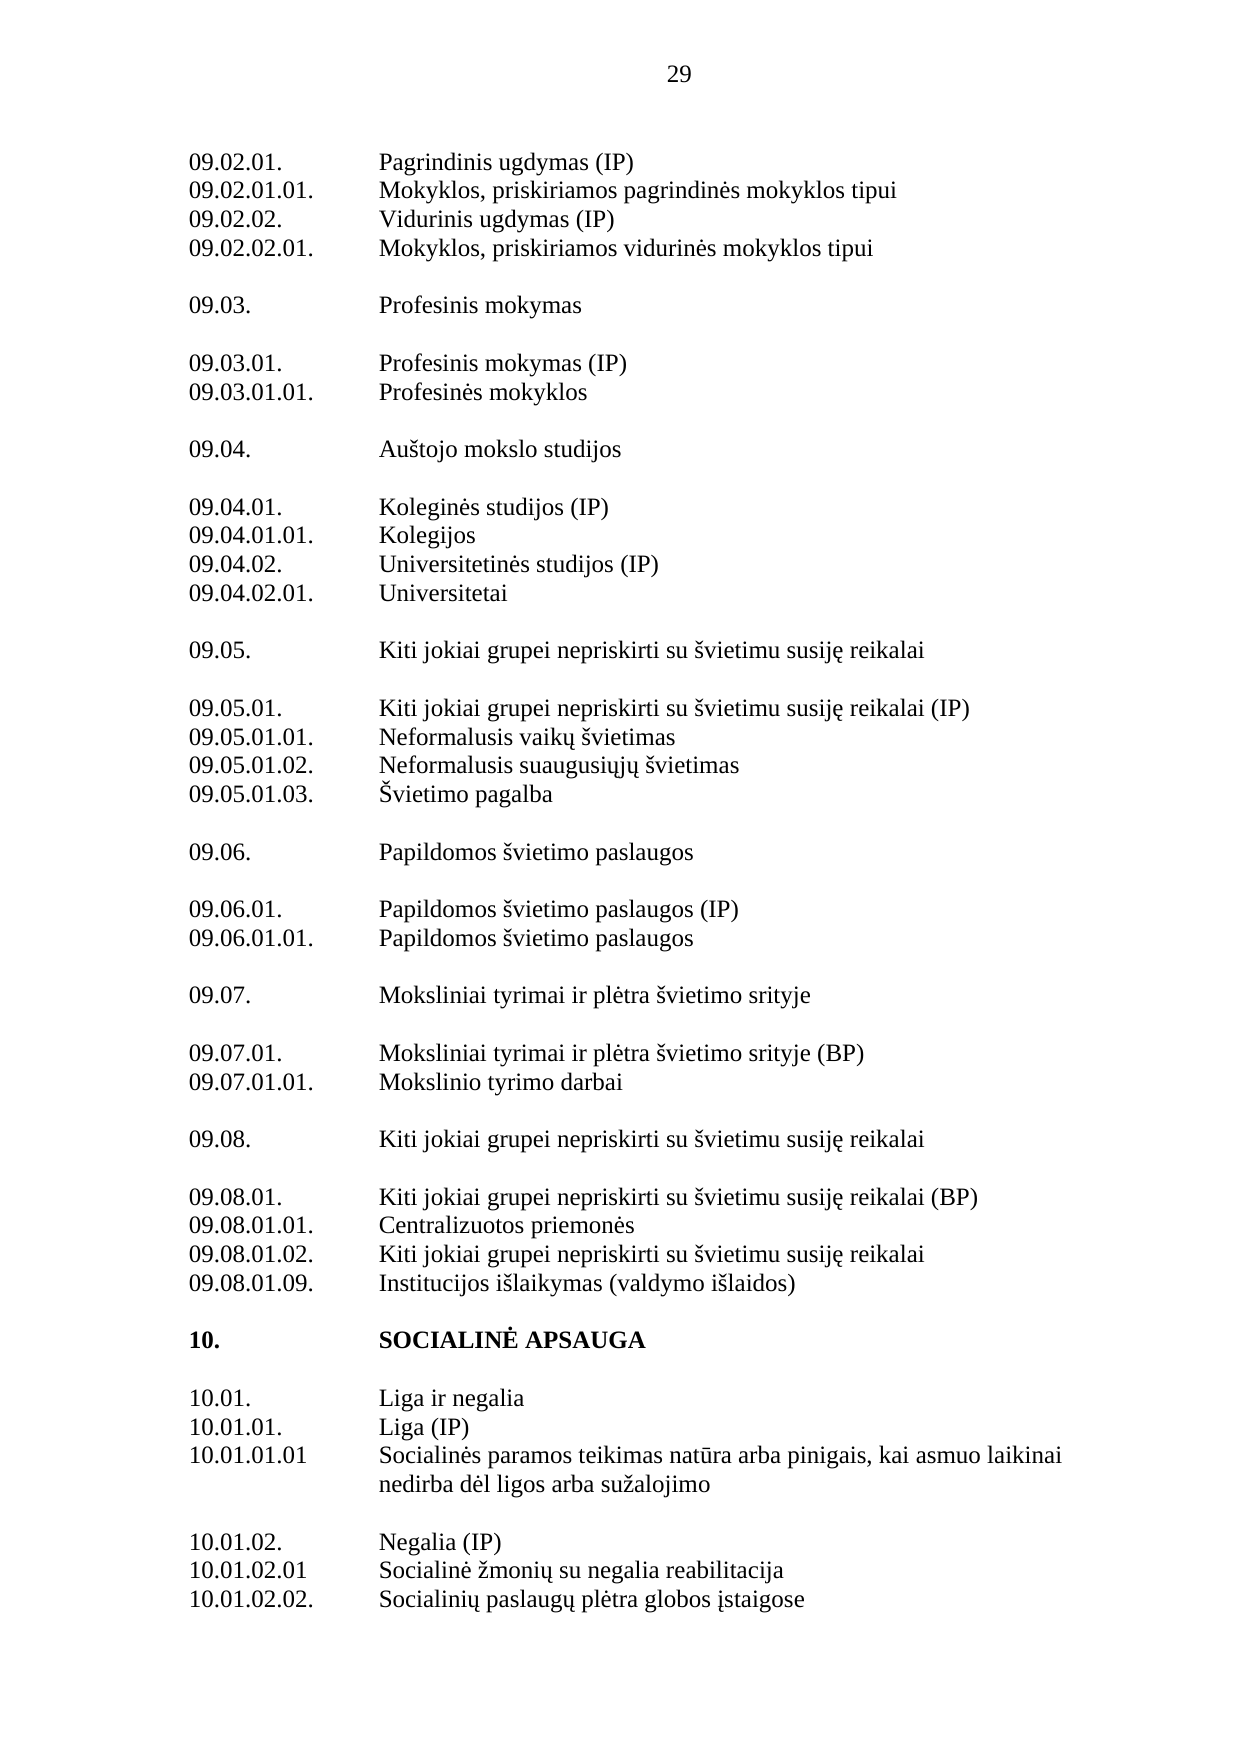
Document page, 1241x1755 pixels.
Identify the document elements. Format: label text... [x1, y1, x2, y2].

table_cell [177, 664, 367, 693]
table_cell [177, 1096, 367, 1124]
table_cell 09.03.01. [177, 348, 367, 377]
table_cell Mokyklos, priskiriamos pagrindinės mokyklos tipui [367, 176, 1122, 204]
table_cell Negalia (IP) [367, 1527, 1122, 1556]
table_cell SOCIALINĖ APSAUGA [367, 1326, 1122, 1354]
table_cell [177, 1009, 367, 1038]
table_cell [367, 319, 1122, 348]
table_cell 10.01.02.01 [177, 1556, 367, 1584]
table_cell 09.04.01. [177, 492, 367, 521]
table_cell 09.07.01. [177, 1038, 367, 1067]
table_cell Vidurinis ugdymas (IP) [367, 204, 1122, 233]
table_cell [177, 319, 367, 348]
table_cell [177, 118, 367, 147]
table_cell 09.05. [177, 636, 367, 664]
table_cell [367, 262, 1122, 291]
table_cell [367, 952, 1122, 981]
table_cell Liga ir negalia [367, 1383, 1122, 1412]
table_cell [367, 607, 1122, 636]
table_cell 09.05.01.03. [177, 779, 367, 808]
table_cell [177, 1354, 367, 1383]
table_cell [367, 1297, 1122, 1326]
table_cell [177, 1498, 367, 1527]
table_cell [367, 1009, 1122, 1038]
table_cell 10.01.02. [177, 1527, 367, 1556]
table_cell 10.01.01. [177, 1412, 367, 1441]
table_cell Neformalusis vaikų švietimas [367, 722, 1122, 751]
table_cell 09.05.01.01. [177, 722, 367, 751]
table_cell 09.03. [177, 291, 367, 319]
table_cell 09.08.01.09. [177, 1268, 367, 1297]
table_cell 09.02.02.01. [177, 233, 367, 262]
table_cell [367, 406, 1122, 434]
table_cell 09.06.01. [177, 894, 367, 923]
table_cell Moksliniai tyrimai ir plėtra švietimo srityje [367, 981, 1122, 1009]
table_cell 10.01.02.02. [177, 1584, 367, 1613]
table_cell Institucijos išlaikymas (valdymo išlaidos) [367, 1268, 1122, 1297]
table_cell Centralizuotos priemonės [367, 1211, 1122, 1239]
table_cell [367, 1153, 1122, 1182]
table_cell Liga (IP) [367, 1412, 1122, 1441]
table_cell Profesinės mokyklos [367, 377, 1122, 406]
table_cell Universitetinės studijos (IP) [367, 549, 1122, 578]
table_cell 09.02.01. [177, 147, 367, 176]
table_cell 09.07. [177, 981, 367, 1009]
table_cell [177, 1297, 367, 1326]
table_cell 09.05.01.02. [177, 751, 367, 779]
table_cell 09.06. [177, 837, 367, 866]
table_cell 09.08. [177, 1124, 367, 1153]
table_cell [367, 1354, 1122, 1383]
table_cell Profesinis mokymas [367, 291, 1122, 319]
table_cell Pagrindinis ugdymas (IP) [367, 147, 1122, 176]
table_cell [177, 808, 367, 837]
table_cell Mokslinio tyrimo darbai [367, 1067, 1122, 1096]
table_cell Kiti jokiai grupei nepriskirti su švietimu susiję reikalai (BP) [367, 1182, 1122, 1211]
table_cell 09.08.01. [177, 1182, 367, 1211]
table_cell [367, 1498, 1122, 1527]
table_cell Kiti jokiai grupei nepriskirti su švietimu susiję reikalai (IP) [367, 693, 1122, 722]
table_cell 10.01. [177, 1383, 367, 1412]
table_cell Kiti jokiai grupei nepriskirti su švietimu susiję reikalai [367, 1124, 1122, 1153]
table_cell 09.04.02. [177, 549, 367, 578]
table_cell 09.07.01.01. [177, 1067, 367, 1096]
table_cell 10.01.01.01 [177, 1441, 367, 1498]
table_cell Moksliniai tyrimai ir plėtra švietimo srityje (BP) [367, 1038, 1122, 1067]
table_cell Socialinės paramos teikimas natūra arba pinigais, kai asmuo laikinai nedirba dėl ligos arba sužalojimo [367, 1441, 1122, 1498]
table_cell [177, 463, 367, 492]
table_cell 09.04. [177, 434, 367, 463]
table_cell Kiti jokiai grupei nepriskirti su švietimu susiję reikalai [367, 636, 1122, 664]
table_cell 09.08.01.02. [177, 1239, 367, 1268]
table_cell Profesinis mokymas (IP) [367, 348, 1122, 377]
table_cell [177, 607, 367, 636]
table_cell Papildomos švietimo paslaugos (IP) [367, 894, 1122, 923]
table_cell Papildomos švietimo paslaugos [367, 923, 1122, 952]
table_cell [177, 262, 367, 291]
table_cell Koleginės studijos (IP) [367, 492, 1122, 521]
table_cell [367, 866, 1122, 894]
table_cell 09.08.01.01. [177, 1211, 367, 1239]
table_cell Socialinių paslaugų plėtra globos įstaigose [367, 1584, 1122, 1613]
table_cell Socialinė žmonių su negalia reabilitacija [367, 1556, 1122, 1584]
table_cell 09.02.02. [177, 204, 367, 233]
table_cell [367, 118, 1122, 147]
table_cell [177, 1153, 367, 1182]
table_cell 09.05.01. [177, 693, 367, 722]
table_cell [367, 1096, 1122, 1124]
table_cell [367, 463, 1122, 492]
table_cell 09.06.01.01. [177, 923, 367, 952]
table_cell Kolegijos [367, 521, 1122, 549]
table_cell Švietimo pagalba [367, 779, 1122, 808]
table_cell Auštojo mokslo studijos [367, 434, 1122, 463]
table_cell [177, 406, 367, 434]
table_cell 09.03.01.01. [177, 377, 367, 406]
table_cell 09.02.01.01. [177, 176, 367, 204]
table_cell Universitetai [367, 578, 1122, 607]
table_cell [177, 952, 367, 981]
table_cell Papildomos švietimo paslaugos [367, 837, 1122, 866]
table_cell [177, 866, 367, 894]
table_cell [367, 808, 1122, 837]
table_cell Kiti jokiai grupei nepriskirti su švietimu susiję reikalai [367, 1239, 1122, 1268]
table_cell [367, 664, 1122, 693]
table_cell Neformalusis suaugusiųjų švietimas [367, 751, 1122, 779]
table_cell Mokyklos, priskiriamos vidurinės mokyklos tipui [367, 233, 1122, 262]
table_cell 09.04.02.01. [177, 578, 367, 607]
table_cell 09.04.01.01. [177, 521, 367, 549]
table_cell 10. [177, 1326, 367, 1354]
